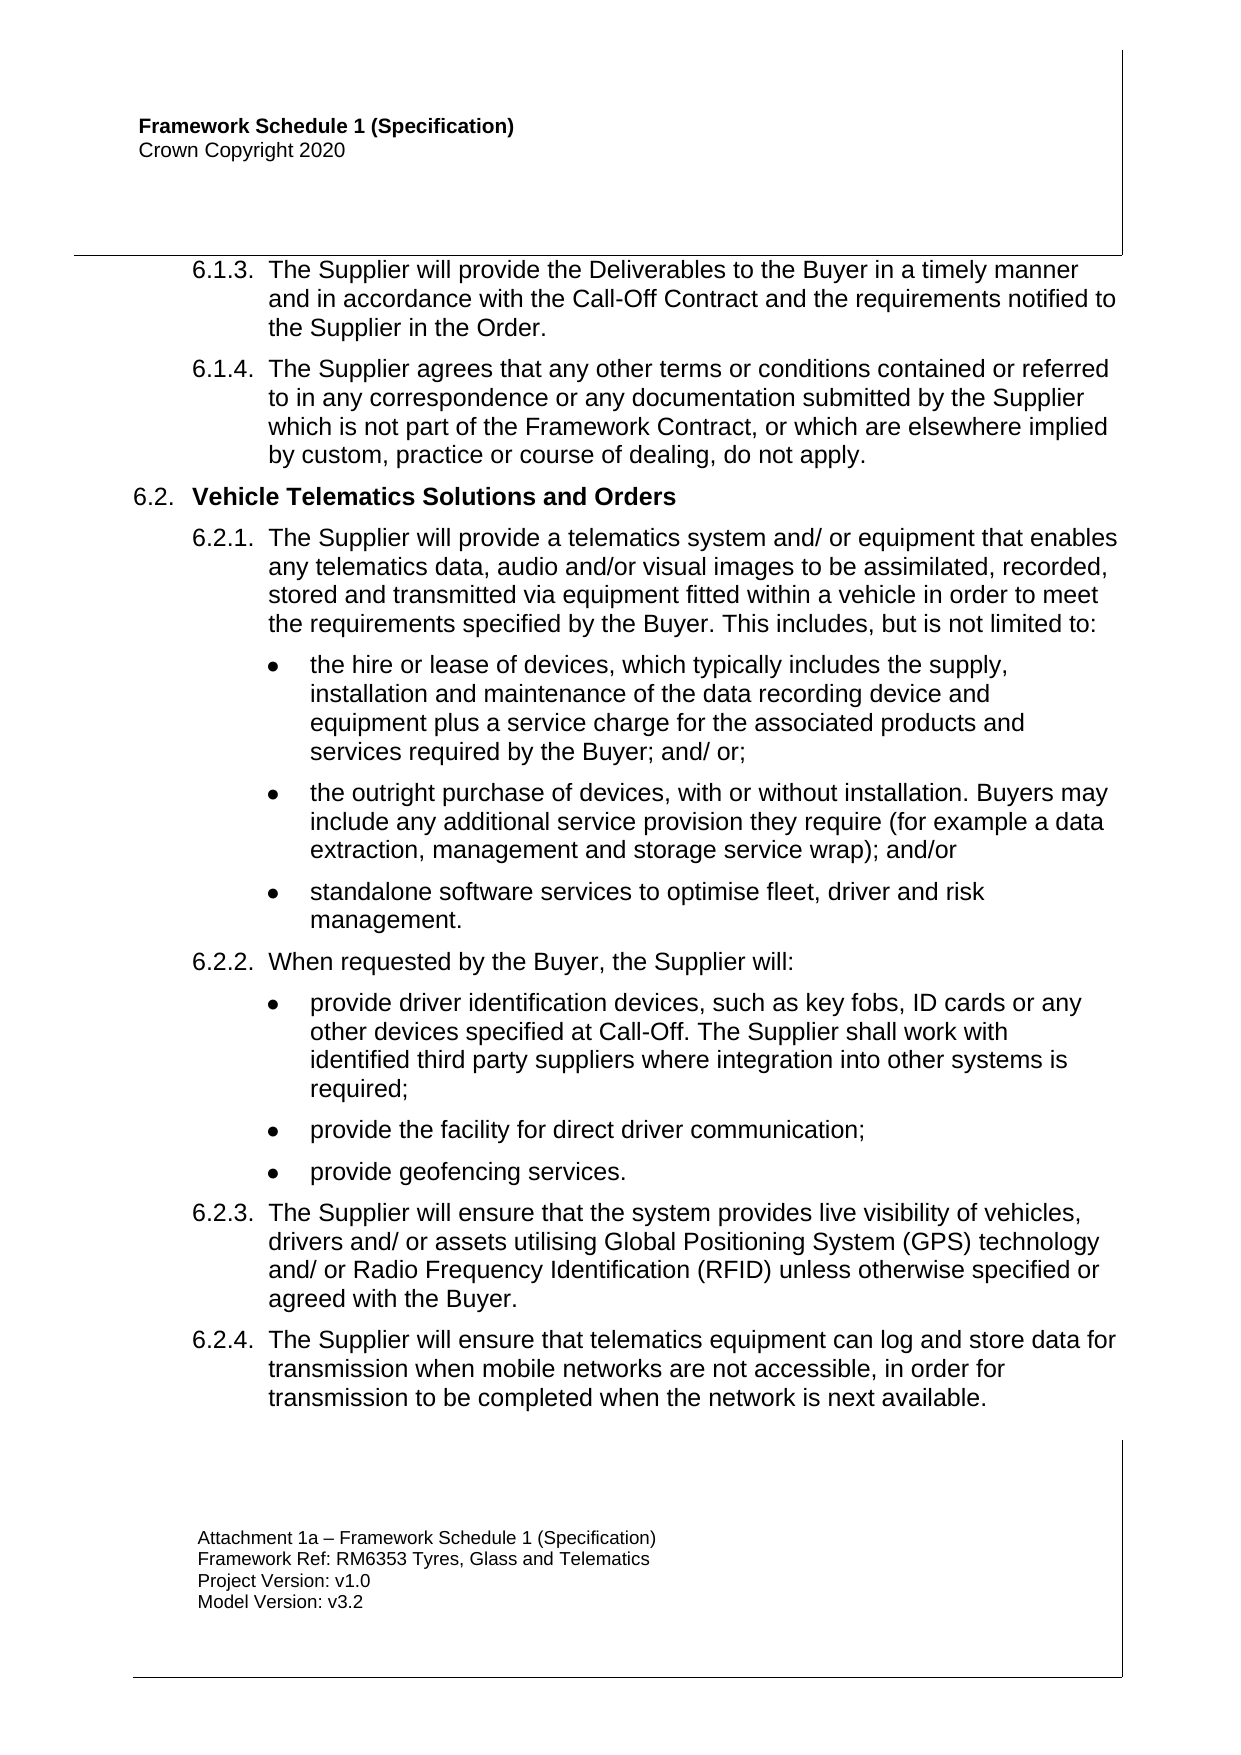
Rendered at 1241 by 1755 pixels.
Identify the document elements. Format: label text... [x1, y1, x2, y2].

list standalone software services to optimise fleet, driver and risk management. [266, 877, 1112, 934]
list the hire or lease of devices, which typically includes the supply, installation and maintenance of the data recording device and equipment plus a service charge for the associated products and services required by the Buyer; and/ or; [266, 650, 1112, 765]
list The Supplier agrees that any other terms or conditions contained or referred to in any correspondence or any documentation submitted by the Supplier which is not part of the Framework Contract, or which are elsewhere implied by custom, practice or course of dealing, do not apply. [192, 354, 1122, 469]
list provide driver identification devices, such as key fobs, ID cards or any other devices specified at Call-Off. The Supplier shall work with identified third party suppliers where integration into other systems is required; [266, 988, 1112, 1103]
list When requested by the Buyer, the Supplier will: [192, 947, 1122, 975]
list provide geofencing services. [266, 1157, 1112, 1185]
list Vehicle Telematics Solutions and Orders [133, 482, 1122, 510]
list The Supplier will ensure that the system provides live visibility of vehicles, drivers and/ or assets utilising Global Positioning System (GPS) technology and/ or Radio Frequency Identification (RFID) unless otherwise specified or agreed with the Buyer. [192, 1198, 1122, 1313]
list provide the facility for direct driver communication; [266, 1115, 1112, 1144]
list The Supplier will provide the Deliverables to the Buyer in a timely manner and in accordance with the Call-Off Contract and the requirements notified to the Supplier in the Order. [192, 255, 1122, 342]
list the outright purchase of devices, with or without installation. Buyers may include any additional service provision they require (for example a data extraction, management and storage service wrap); and/or [266, 778, 1112, 864]
list The Supplier will ensure that telematics equipment can log and store data for transmission when mobile networks are not accessible, in order for transmission to be completed when the network is next available. [192, 1325, 1122, 1412]
list The Supplier will provide a telematics system and/ or equipment that enables any telematics data, audio and/or visual images to be assimilated, recorded, stored and transmitted via equipment fitted within a vehicle in order to meet the requirements specified by the Buyer. This includes, but is not limited to: [192, 523, 1122, 638]
